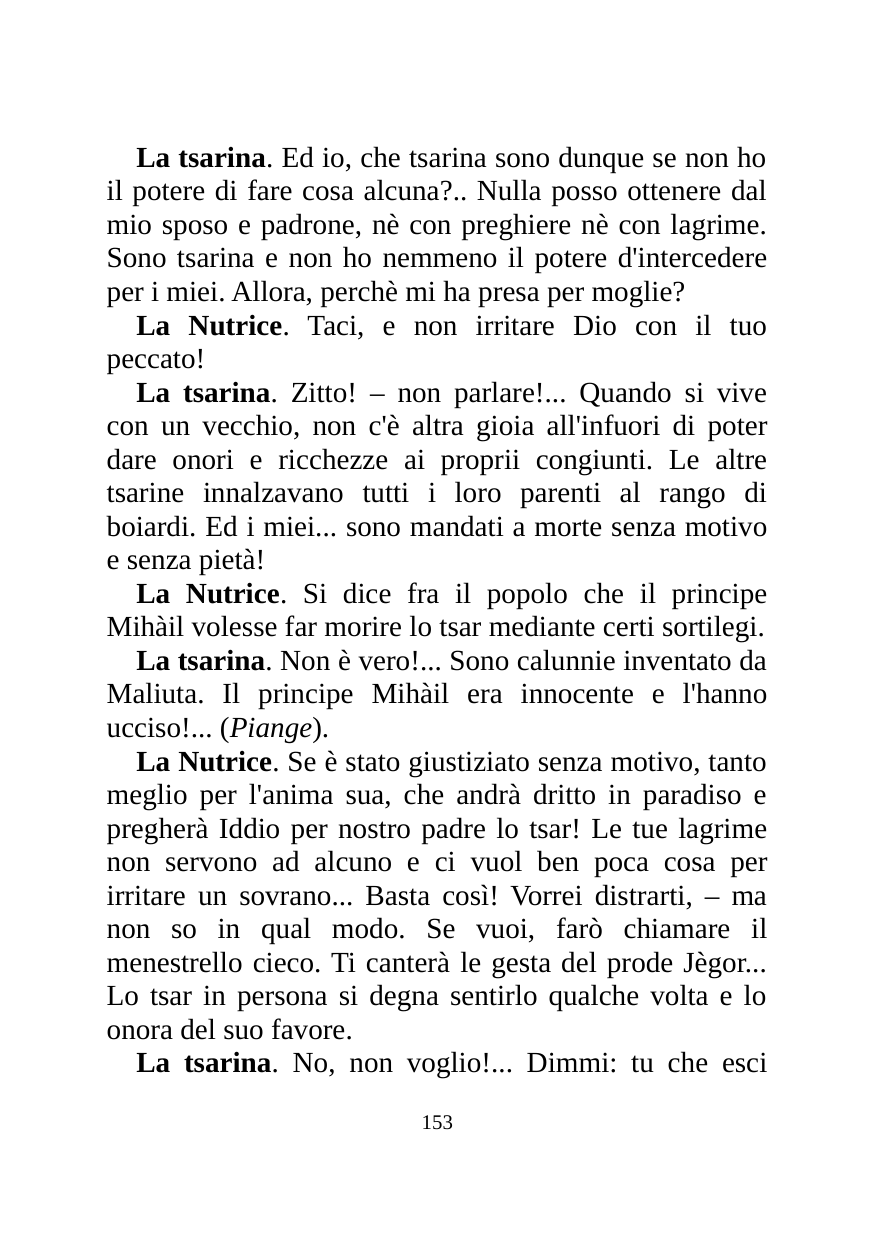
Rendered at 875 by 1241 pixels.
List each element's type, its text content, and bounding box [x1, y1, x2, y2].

text La tsarina. Ed io, che tsarina sono dunque se non ho il potere di fare cosa alcuna?.. Nulla posso ottenere dal mio sposo e padrone, nè con preghiere nè con lagrime. Sono tsarina e non ho nemmeno il potere d'intercedere per i miei. Allora, perchè mi ha presa per moglie? [106, 140, 768, 308]
text La tsarina. Non è vero!... Sono calunnie inventato da Maliuta. Il principe Mihàil era innocente e l'hanno ucciso!... (Piange). [106, 643, 768, 744]
text La Nutrice. Si dice fra il popolo che il principe Mihàil volesse far morire lo tsar mediante certi sortilegi. [106, 576, 768, 643]
text La Nutrice. Se è stato giustiziato senza motivo, tanto meglio per l'anima sua, che andrà dritto in paradiso e pregherà Iddio per nostro padre lo tsar! Le tue lagrime non servono ad alcuno e ci vuol ben poca cosa per irritare un sovrano... Basta così! Vorrei distrarti, – ma non so in qual modo. Se vuoi, farò chiamare il menestrello cieco. Ti canterà le gesta del prode Jègor... Lo tsar in persona si degna sentirlo qualche volta e lo onora del suo favore. [106, 744, 768, 1046]
text La tsarina. No, non voglio!... Dimmi: tu che esci [106, 1046, 768, 1079]
text La Nutrice. Taci, e non irritare Dio con il tuo peccato! [106, 308, 768, 375]
text La tsarina. Zitto! – non parlare!... Quando si vive con un vecchio, non c'è altra gioia all'infuori di poter dare onori e ricchezze ai proprii congiunti. Le altre tsarine innalzavano tutti i loro parenti al rango di boiardi. Ed i miei... sono mandati a morte senza motivo e senza pietà! [106, 375, 768, 576]
